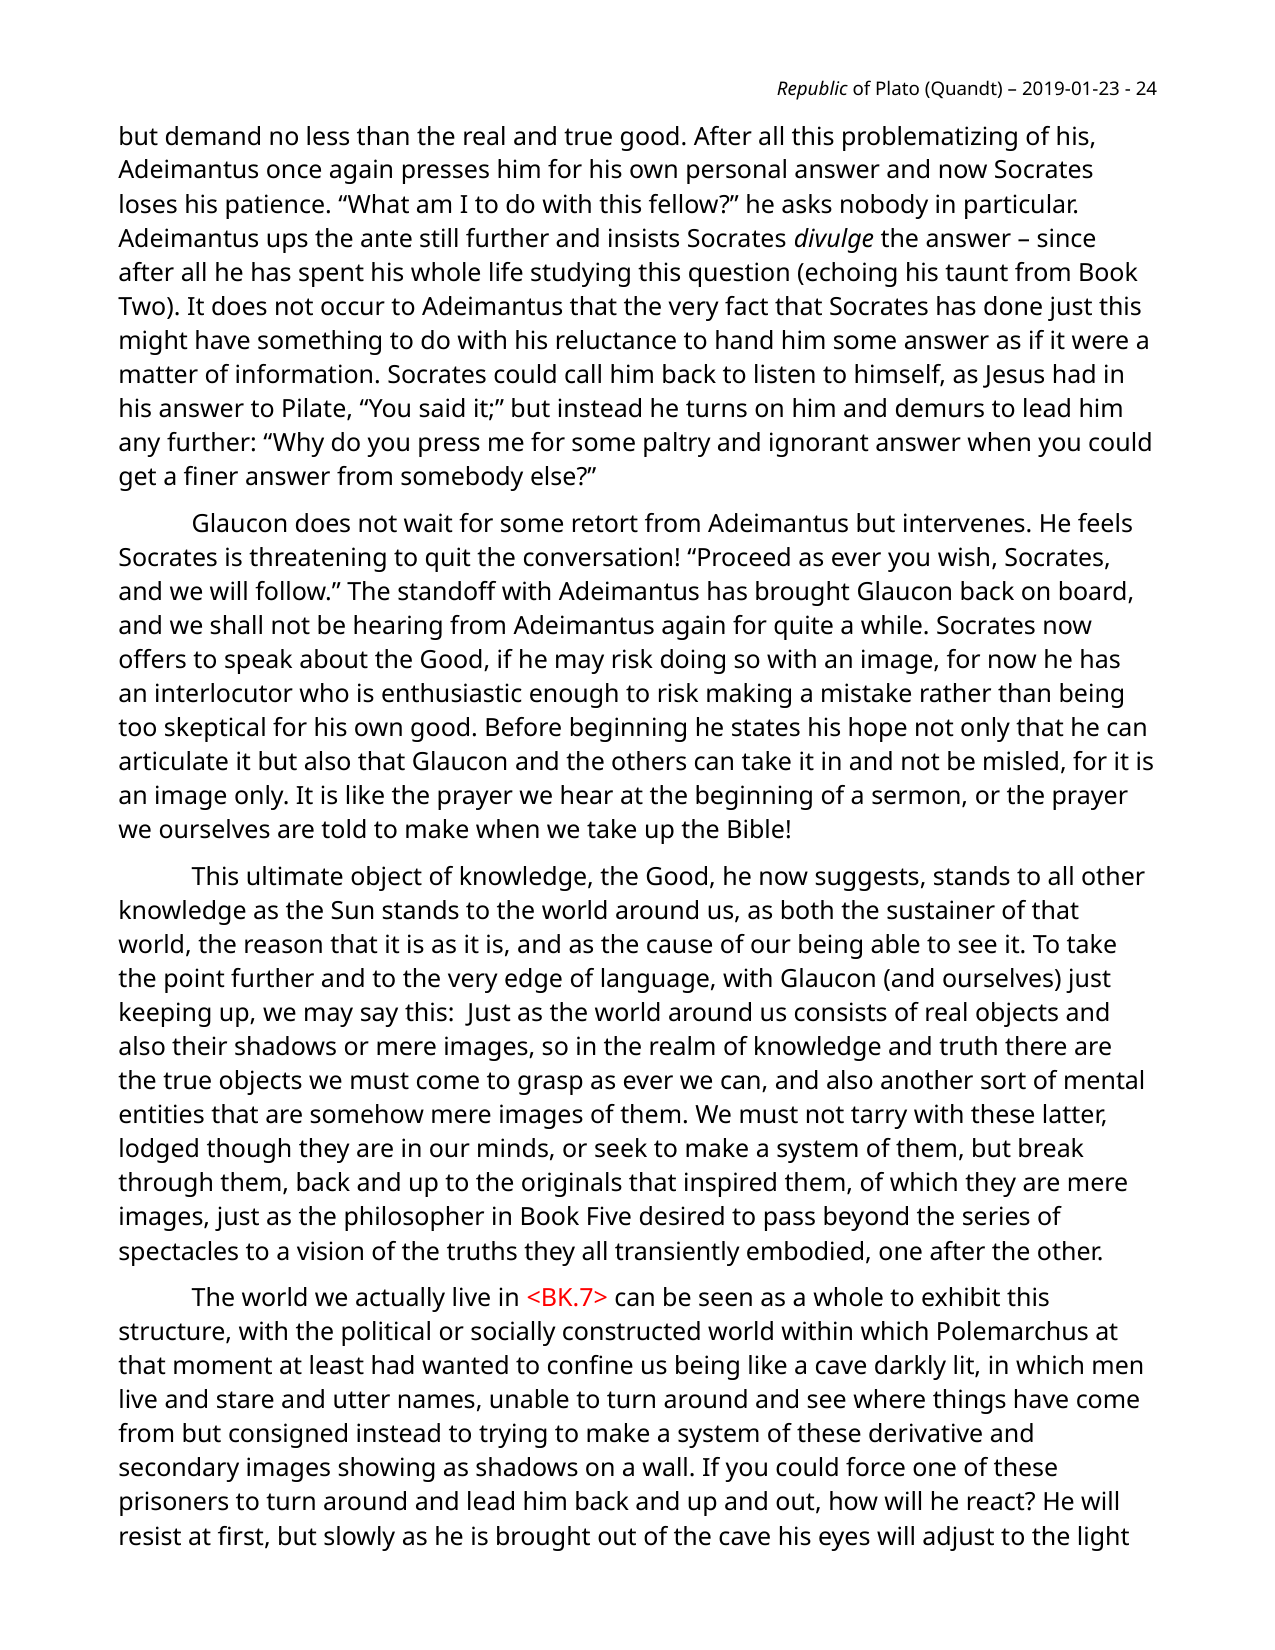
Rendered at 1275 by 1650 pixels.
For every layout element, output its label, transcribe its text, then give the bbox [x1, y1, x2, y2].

text Adeimantus acts as if he has no inkling what this Good might be and admonishes Socrates that the group will not let him leave without solving the problem. Socrates’s reply is uncharacteristically abrasive: we saw him adopt such a tone once before, with Glaucon, in the last Book. Surely Adeimantus knows the problem well and needs not rely so heavily upon Socrates. The good cannot be pleasure since some pleasures are bad, and it cannot be knowledge since the value of knowledge would have to be in its knowledge of the good. All other putative goods are good only if and when they share in its goodness. Moreover though men might be satisfied to be apparently just, or satisfied to possess apparent beauty, they are not satisfied to have what is only apparently good but demand no less than the real and true good. After all this problematizing of his, Adeimantus once again presses him for his own personal answer and now Socrates loses his patience. “What am I to do with this fellow?” he asks nobody in particular. Adeimantus ups the ante still further and insists Socrates divulge the answer – since after all he has spent his whole life studying this question (echoing his taunt from Book Two). It does not occur to Adeimantus that the very fact that Socrates has done just this might have something to do with his reluctance to hand him some answer as if it were a matter of information. Socrates could call him back to listen to himself, as Jesus had in his answer to Pilate, “You said it;” but instead he turns on him and demurs to lead him any further: “Why do you press me for some paltry and ignorant answer when you could get a finer answer from somebody else?” [118, 118, 1157, 493]
text The world we actually live in <BK.7> can be seen as a whole to exhibit this structure, with the political or socially constructed world within which Polemarchus at that moment at least had wanted to confine us being like a cave darkly lit, in which men live and stare and utter names, unable to turn around and see where things have come from but consigned instead to trying to make a system of these derivative and secondary images showing as shadows on a wall. If you could force one of these prisoners to turn around and lead him back and up and out, how will he react? He will resist at first, but slowly as he is brought out of the cave his eyes will adjust to the light of day and he will behold for once the original world of which those mere derivatives had barely resembled at all, so far cut off from their source that the only kind of sense the prisoners can try to make of them had to consist of predicting the patterns of their relationships with each other rather than their derivation from the original identities they dimly reflect. Next, have this man return to the cave. How laughable he will be, at first, as his eyes again must now adjust to the dark and he can not yet even make out the shadows that all the others count as the real. When once they do adjust, how paltry and pitiable he will see their world to be! He will try out of fellow feeling to tell them about the other world above, of which their cherished world is in truth but a shadow. He knows they will not understand at first – neither did he, as his eyes were adjusting to the light – and so he will persevere any way he can to bring them along. But as he persists their ridicule will escalate until it crosses the line and become violent. In the end they will contrive to kill him, according to the benighted procedures of ther den. [118, 1280, 1157, 1552]
text Glaucon does not wait for some retort from Adeimantus but intervenes. He feels Socrates is threatening to quit the conversation! “Proceed as ever you wish, Socrates, and we will follow.” The standoff with Adeimantus has brought Glaucon back on board, and we shall not be hearing from Adeimantus again for quite a while. Socrates now offers to speak about the Good, if he may risk doing so with an image, for now he has an interlocutor who is enthusiastic enough to risk making a mistake rather than being too skeptical for his own good. Before beginning he states his hope not only that he can articulate it but also that Glaucon and the others can take it in and not be misled, for it is an image only. It is like the prayer we hear at the beginning of a sermon, or the prayer we ourselves are told to make when we take up the Bible! [118, 505, 1157, 846]
text This ultimate object of knowledge, the Good, he now suggests, stands to all other knowledge as the Sun stands to the world around us, as both the sustainer of that world, the reason that it is as it is, and as the cause of our being able to see it. To take the point further and to the very edge of language, with Glaucon (and ourselves) just keeping up, we may say this: Just as the world around us consists of real objects and also their shadows or mere images, so in the realm of knowledge and truth there are the true objects we must come to grasp as ever we can, and also another sort of mental entities that are somehow mere images of them. We must not tarry with these latter, lodged though they are in our minds, or seek to make a system of them, but break through them, back and up to the originals that inspired them, of which they are mere images, just as the philosopher in Book Five desired to pass beyond the series of spectacles to a vision of the truths they all transiently embodied, one after the other. [118, 858, 1157, 1267]
